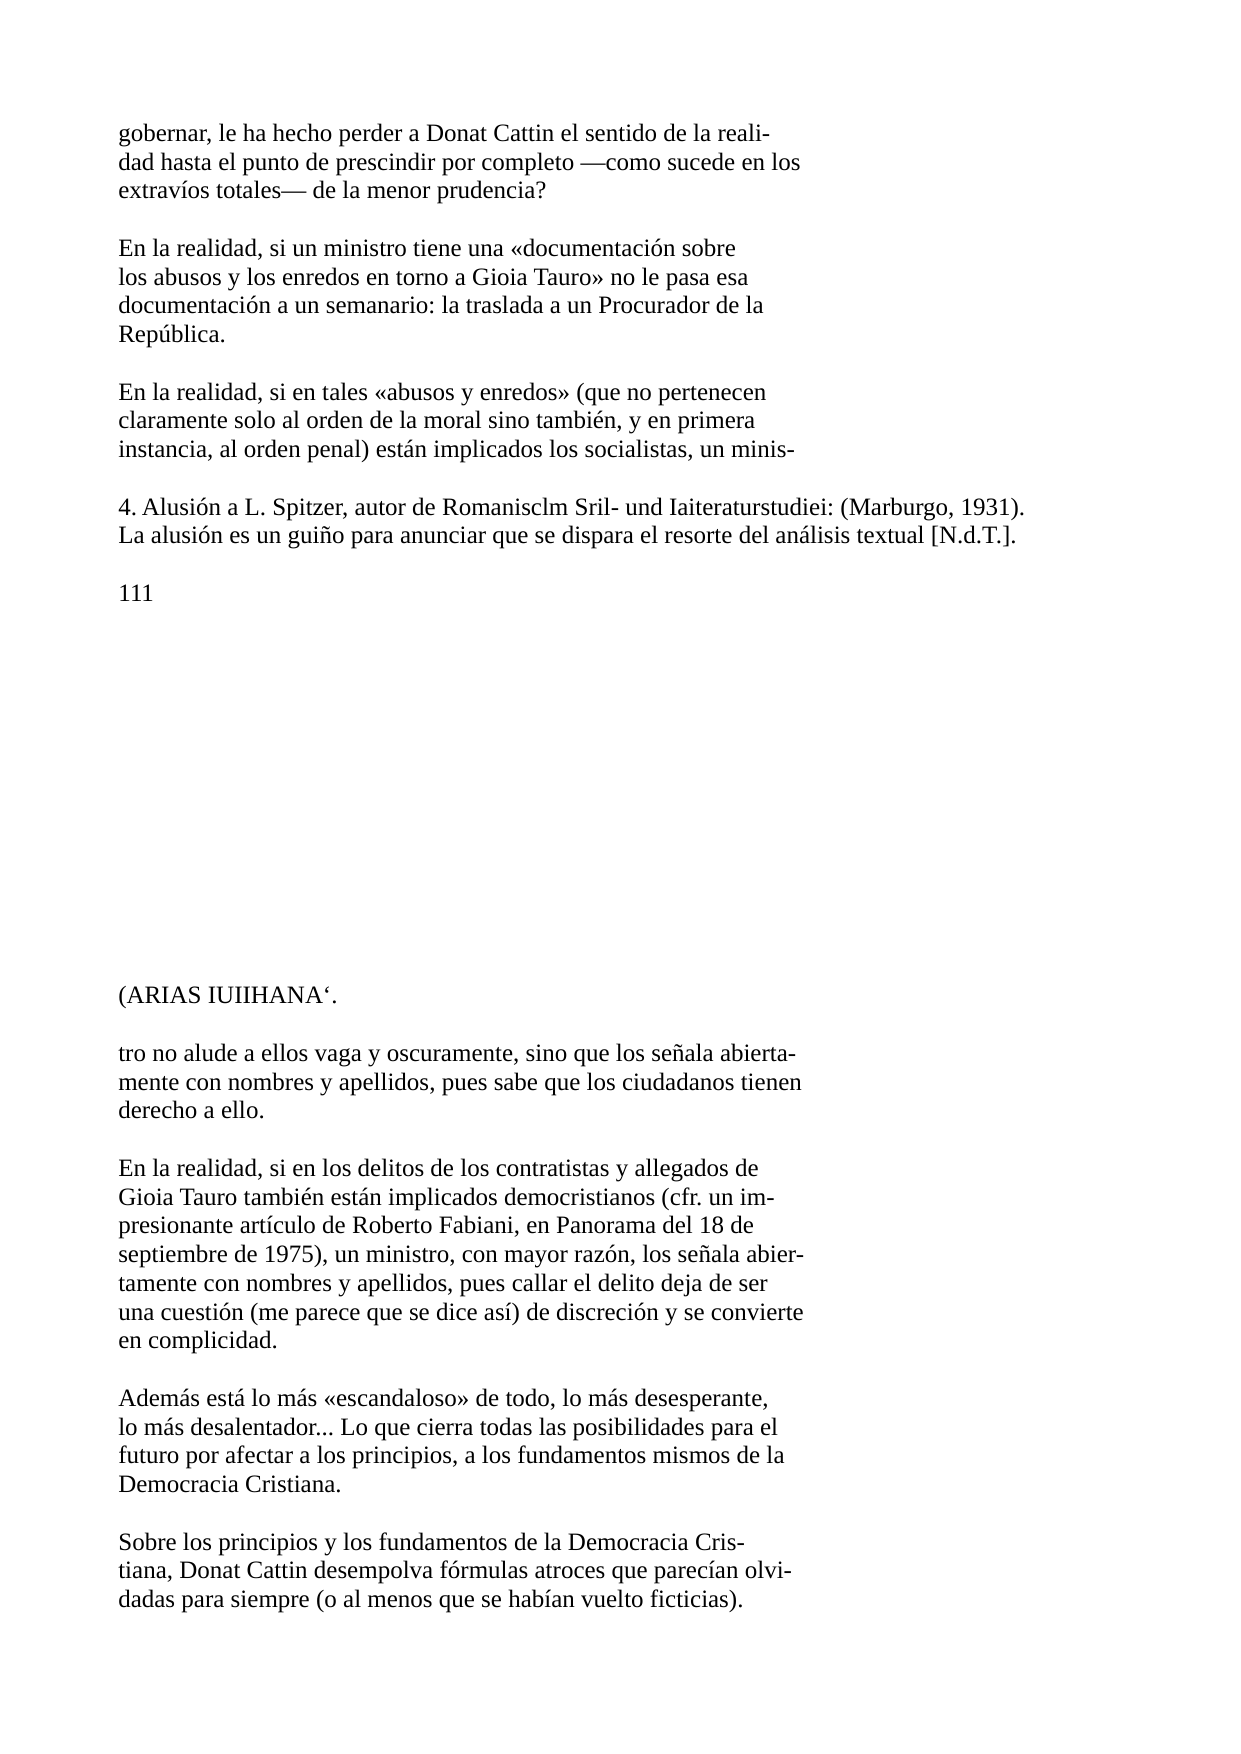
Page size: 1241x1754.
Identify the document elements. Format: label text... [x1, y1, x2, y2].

text instancia, al orden penal) están implicados los socialistas, un minis- [118, 434, 1122, 463]
text futuro por afectar a los principios, a los fundamentos mismos de la [118, 1441, 1122, 1469]
text presionante artículo de Roberto Fabiani, en Panorama del 18 de [118, 1211, 1122, 1239]
text dadas para siempre (o al menos que se habían vuelto ficticias). [118, 1584, 1122, 1613]
text En la realidad, si en tales «abusos y enredos» (que no pertenecen [118, 377, 1122, 406]
text República. [118, 319, 1122, 348]
text documentación a un semanario: la traslada a un Procurador de la [118, 291, 1122, 319]
text (ARIAS IUIIHANA‘. [118, 981, 1122, 1009]
text 111 [118, 578, 1122, 607]
text los abusos y los enredos en torno a Gioia Tauro» no le pasa esa [118, 262, 1122, 291]
text extravíos totales— de la menor prudencia? [118, 176, 1122, 204]
text Democracia Cristiana. [118, 1469, 1122, 1498]
text tiana, Donat Cattin desempolva fórmulas atroces que parecían olvi- [118, 1556, 1122, 1584]
text dad hasta el punto de prescindir por completo —como sucede en los [118, 147, 1122, 176]
text La alusión es un guiño para anunciar que se dispara el resorte del análisis textual [N.d.T.]. [118, 521, 1122, 549]
text Además está lo más «escandaloso» de todo, lo más desesperante, [118, 1383, 1122, 1412]
text derecho a ello. [118, 1096, 1122, 1124]
text una cuestión (me parece que se dice así) de discreción y se convierte [118, 1297, 1122, 1326]
text Sobre los principios y los fundamentos de la Democracia Cris- [118, 1527, 1122, 1556]
text 4. Alusión a L. Spitzer, autor de Romanisclm Sril- und Iaiteraturstudiei: (Marburgo, 1931). [118, 492, 1122, 521]
text claramente solo al orden de la moral sino también, y en primera [118, 406, 1122, 434]
text lo más desalentador... Lo que cierra todas las posibilidades para el [118, 1412, 1122, 1441]
text Gioia Tauro también están implicados democristianos (cfr. un im- [118, 1182, 1122, 1211]
text tro no alude a ellos vaga y oscuramente, sino que los señala abierta- [118, 1038, 1122, 1067]
text gobernar, le ha hecho perder a Donat Cattin el sentido de la reali- [118, 118, 1122, 147]
text tamente con nombres y apellidos, pues callar el delito deja de ser [118, 1268, 1122, 1297]
text En la realidad, si en los delitos de los contratistas y allegados de [118, 1153, 1122, 1182]
text mente con nombres y apellidos, pues sabe que los ciudadanos tienen [118, 1067, 1122, 1096]
text en complicidad. [118, 1326, 1122, 1354]
text septiembre de 1975), un ministro, con mayor razón, los señala abier- [118, 1239, 1122, 1268]
text En la realidad, si un ministro tiene una «documentación sobre [118, 233, 1122, 262]
